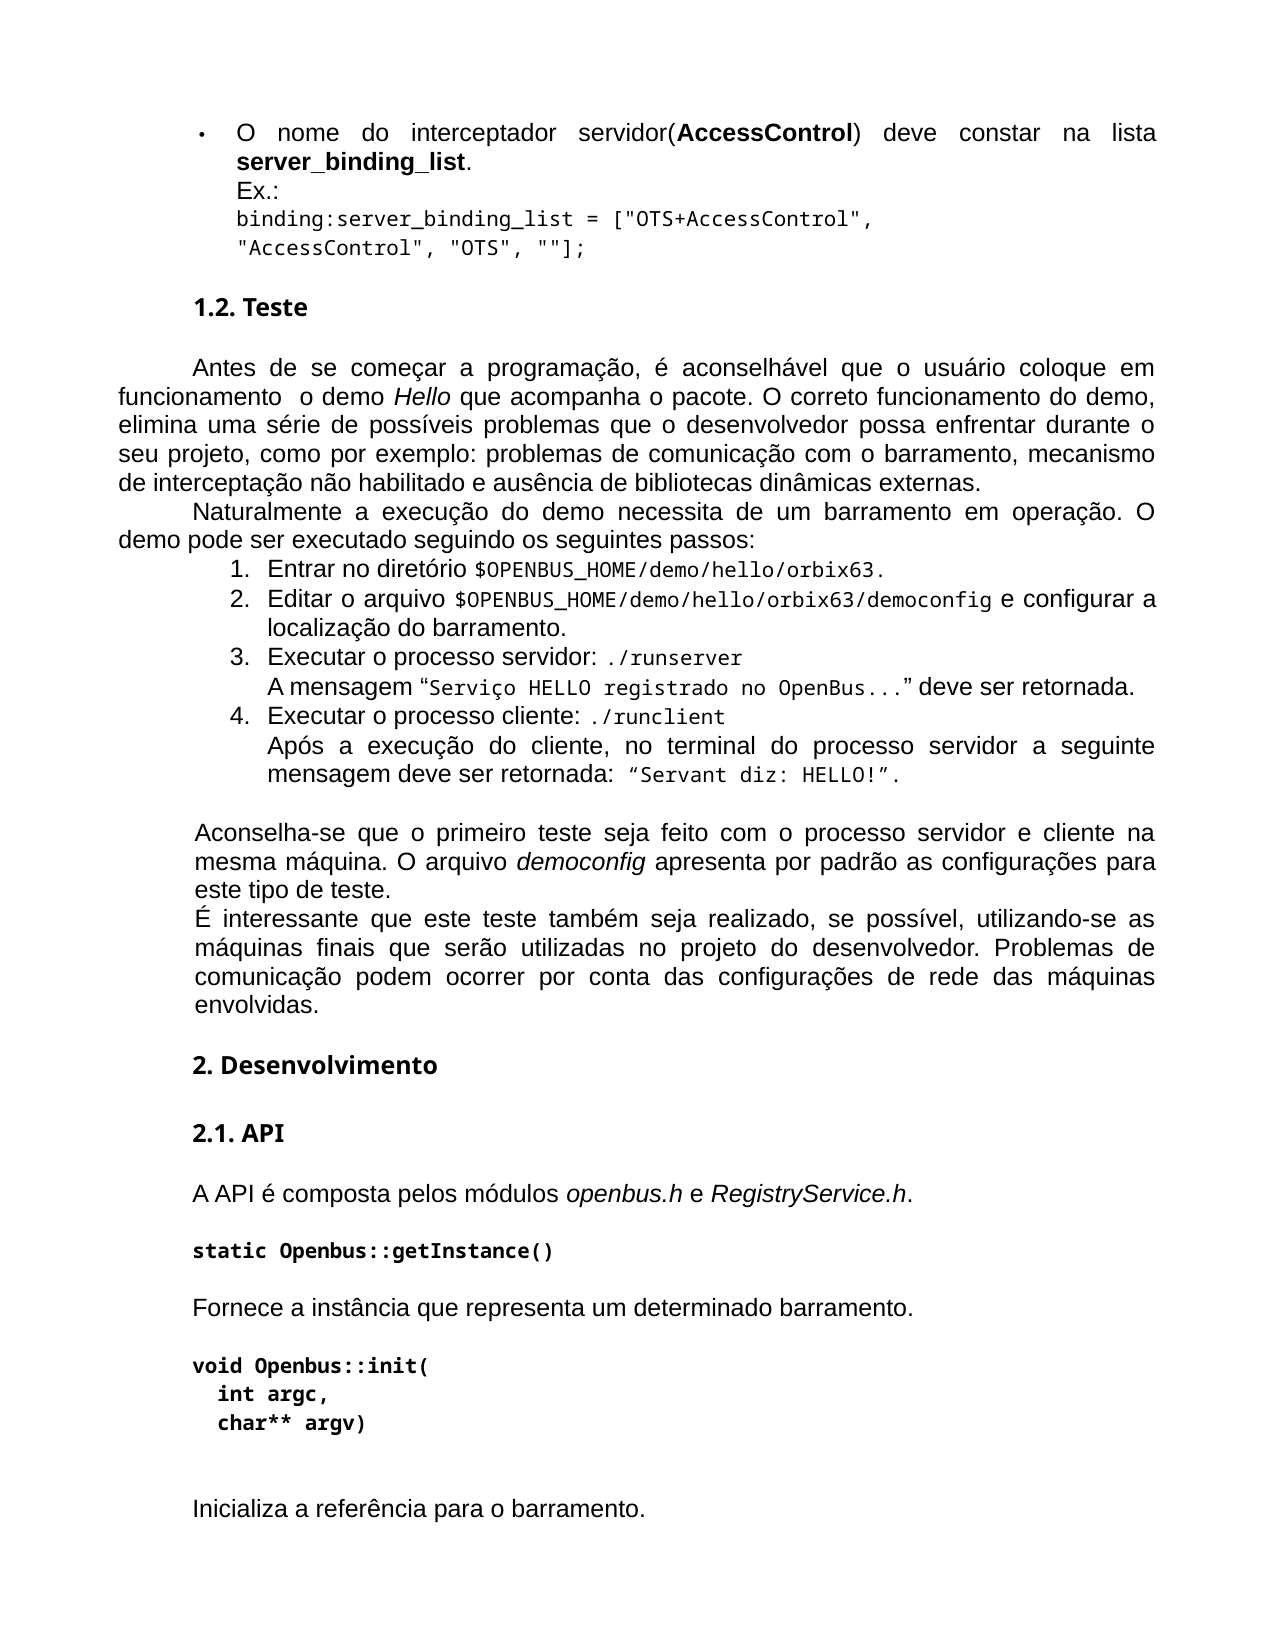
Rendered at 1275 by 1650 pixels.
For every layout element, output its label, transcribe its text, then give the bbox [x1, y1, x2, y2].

list Executar o processo servidor: ./runserver [229, 642, 1157, 672]
list O nome do interceptador servidor(AccessControl) deve constar na lista server_binding_list. [198, 118, 1157, 176]
text Naturalmente a execução do demo necessita de um barramento em operação. O demo pode ser executado seguindo os seguintes passos: [118, 497, 1157, 554]
list Após a execução do cliente, no terminal do processo servidor a seguinte mensagem deve ser retornada: “Servant diz: HELLO!”. [229, 731, 1157, 789]
list É interessante que este teste também seja realizado, se possível, utilizando-se as máquinas finais que serão utilizadas no projeto do desenvolvedor. Problemas de comunicação podem ocorrer por conta das configurações de rede das máquinas envolvidas. [157, 904, 1157, 1019]
list A mensagem “Serviço HELLO registrado no OpenBus...” deve ser retornada. [229, 672, 1157, 701]
text 2. Desenvolvimento [118, 1048, 1157, 1082]
text void Openbus::init( [118, 1351, 1157, 1379]
list 1.2. Teste [156, 290, 1157, 324]
text char** argv) [118, 1408, 1157, 1436]
list Editar o arquivo $OPENBUS_HOME/demo/hello/orbix63/democonfig e configurar a localização do barramento. [229, 584, 1157, 642]
text A API é composta pelos módulos openbus.h e RegistryService.h. [118, 1179, 1157, 1207]
text Inicializa a referência para o barramento. [118, 1494, 1157, 1522]
text Antes de se começar a programação, é aconselhável que o usuário coloque em funcionamento o demo Hello que acompanha o pacote. O correto funcionamento do demo, elimina uma série de possíveis problemas que o desenvolvedor possa enfrentar durante o seu projeto, como por exemplo: problemas de comunicação com o barramento, mecanismo de interceptação não habilitado e ausência de bibliotecas dinâmicas externas. [118, 353, 1157, 497]
text Fornece a instância que representa um determinado barramento. [118, 1293, 1157, 1322]
list Entrar no diretório $OPENBUS_HOME/demo/hello/orbix63. [229, 554, 1157, 584]
list "AccessControl", "OTS", ""]; [198, 233, 1157, 261]
list Aconselha-se que o primeiro teste seja feito com o processo servidor e cliente na mesma máquina. O arquivo democonfig apresenta por padrão as configurações para este tipo de teste. [157, 818, 1157, 904]
text static Openbus::getInstance() [118, 1236, 1157, 1265]
list Ex.: [198, 176, 1157, 204]
list binding:server_binding_list = ["OTS+AccessControl", [198, 204, 1157, 233]
list Executar o processo cliente: ./runclient [229, 701, 1157, 731]
text 2.1. API [118, 1116, 1157, 1150]
text int argc, [118, 1379, 1157, 1408]
